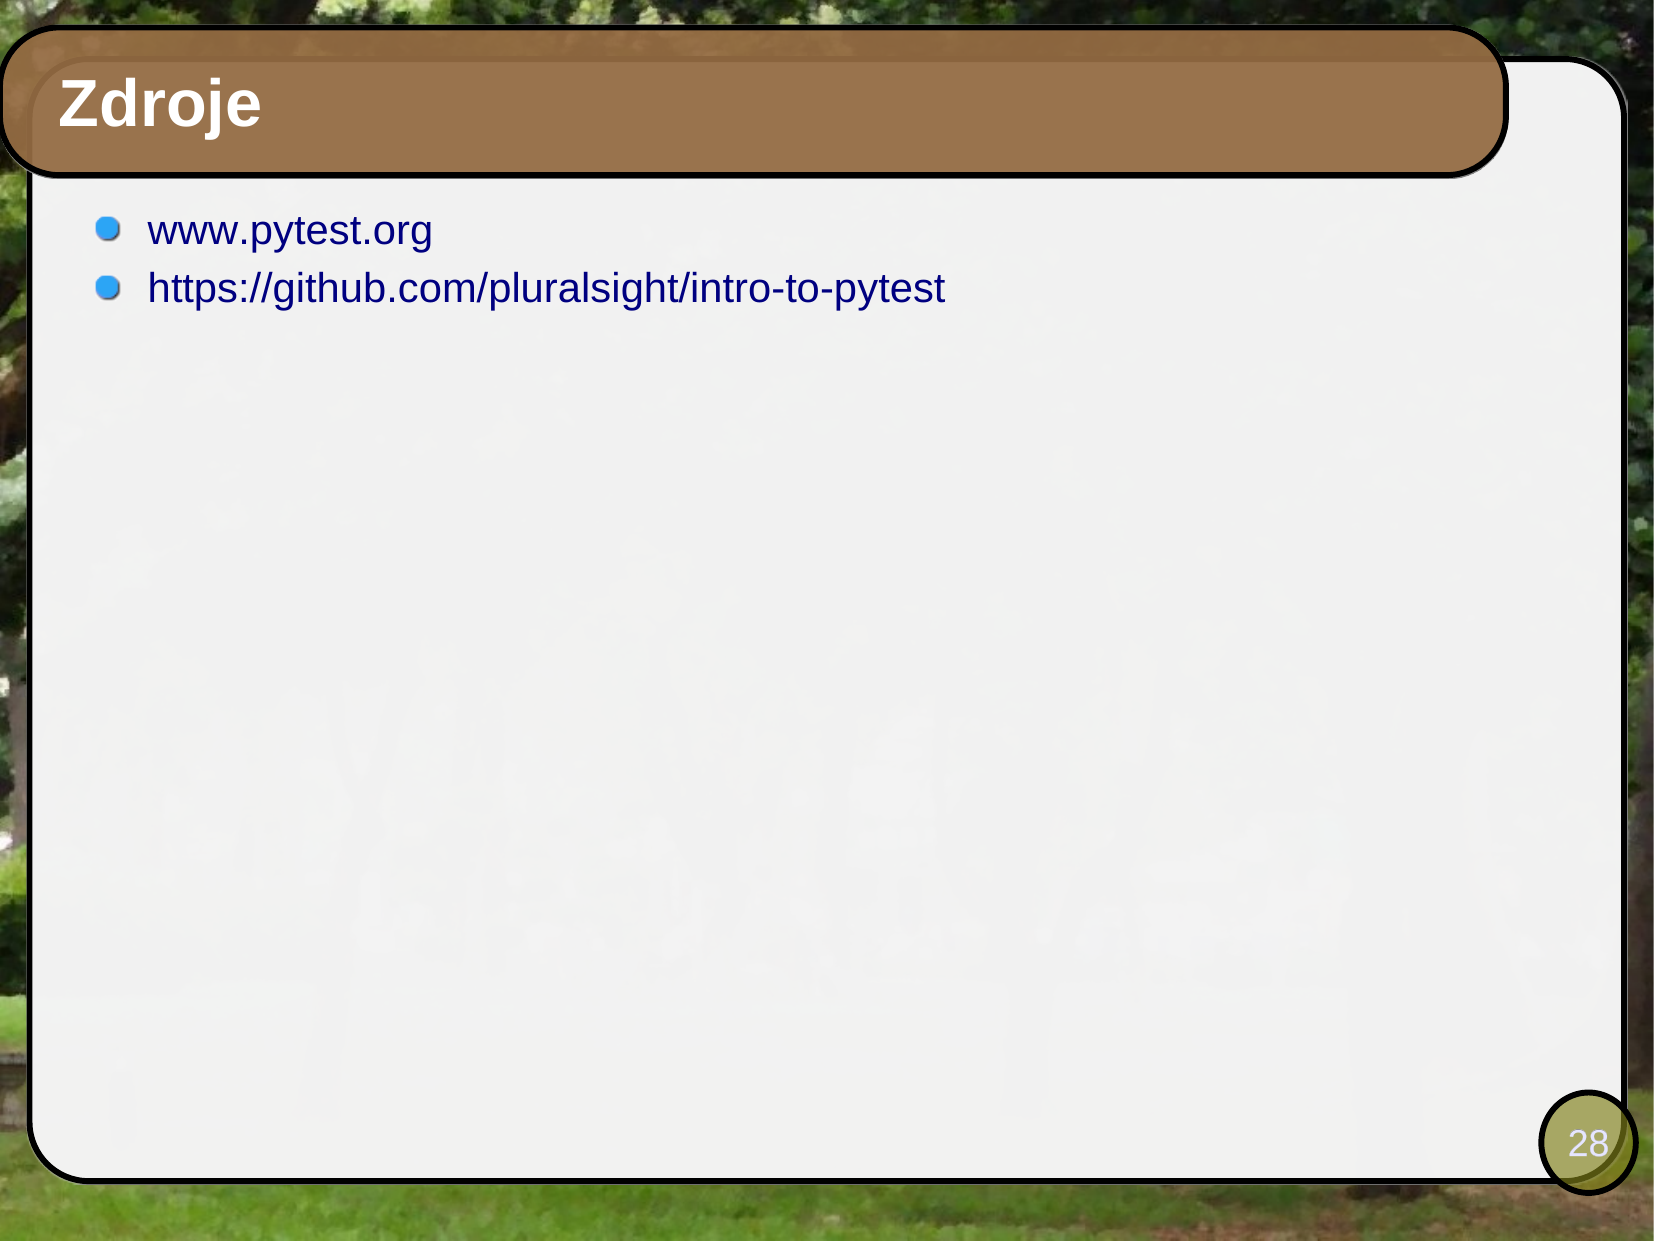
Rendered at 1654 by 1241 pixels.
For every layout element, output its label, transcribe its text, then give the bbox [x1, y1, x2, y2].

list www.pytest.org https://github.com/pluralsight/intro-to-pytest [59, 206, 1595, 1152]
title Zdroje [59, 29, 1447, 178]
picture [0, 0, 1654, 1241]
